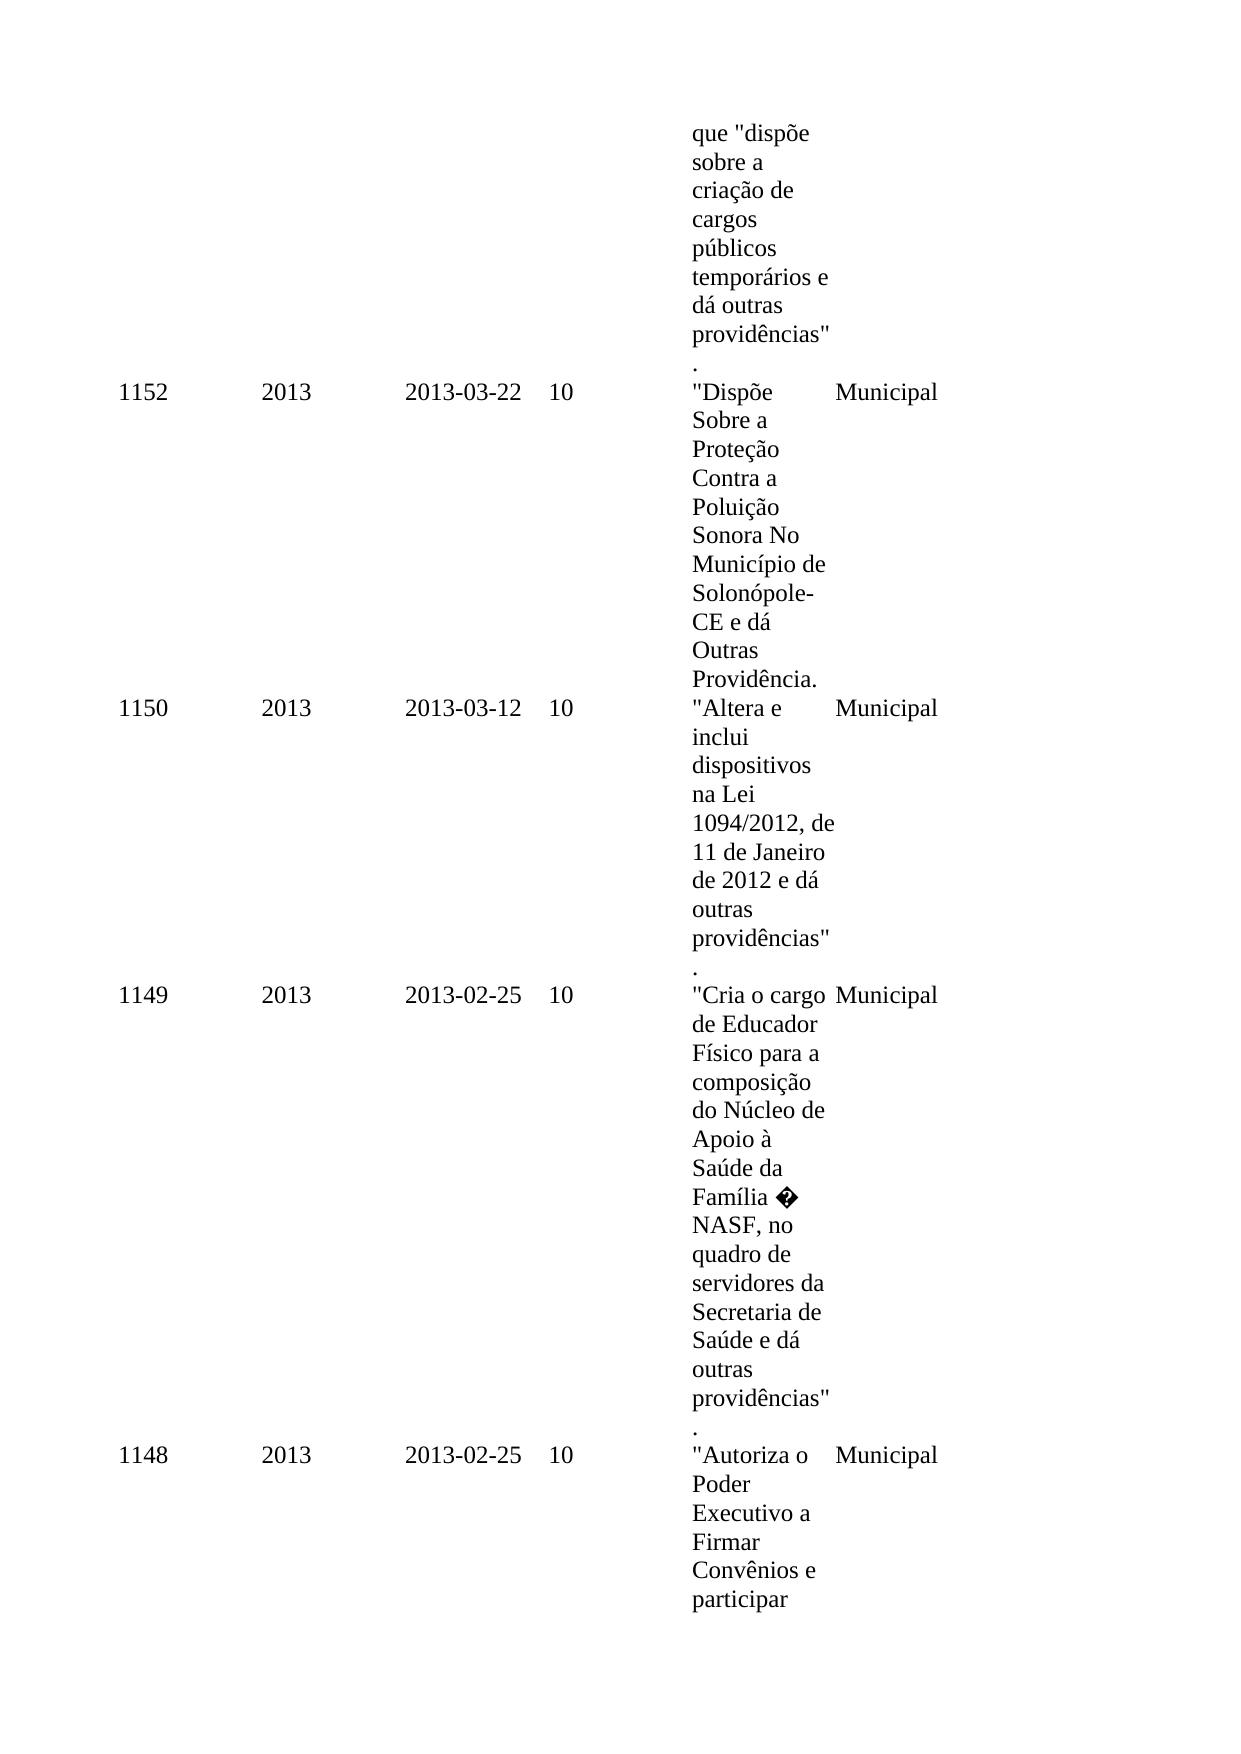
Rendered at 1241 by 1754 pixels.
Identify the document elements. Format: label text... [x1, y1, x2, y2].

table_cell 2013 [261, 693, 405, 981]
table_cell [979, 118, 1122, 377]
table_cell [261, 118, 405, 377]
table_cell "Altera e inclui dispositivos na Lei 1094/2012, de 11 de Janeiro de 2012 e dá outras providências". [692, 693, 835, 981]
table_cell 2013-02-25 [405, 1441, 548, 1613]
table_cell 1152 [118, 377, 261, 693]
table_cell "Dispõe Sobre a Proteção Contra a Poluição Sonora No Município de Solonópole-CE e dá Outras Providência. [692, 377, 835, 693]
table_cell Municipal [835, 377, 979, 693]
table_cell 1150 [118, 693, 261, 981]
table_cell [979, 981, 1122, 1441]
table_cell [979, 1441, 1122, 1613]
table_cell 10 [548, 693, 692, 981]
table_cell Municipal [835, 981, 979, 1441]
table_cell 2013 [261, 1441, 405, 1613]
table_cell Municipal [835, 693, 979, 981]
table_cell 1149 [118, 981, 261, 1441]
table_cell 10 [548, 377, 692, 693]
table_cell "Cria o cargo de Educador Físico para a composição do Núcleo de Apoio à Saúde da Família � NASF, no quadro de servidores da Secretaria de Saúde e dá outras providências". [692, 981, 835, 1441]
table_cell "Autoriza o Poder Executivo a Firmar Convênios e participar [692, 1441, 835, 1613]
table_cell [835, 118, 979, 377]
table_cell [548, 118, 692, 377]
table_cell 10 [548, 1441, 692, 1613]
table_cell 2013 [261, 377, 405, 693]
table_cell 10 [548, 981, 692, 1441]
table_cell [979, 693, 1122, 981]
table_cell 2013-03-12 [405, 693, 548, 981]
table_cell [118, 118, 261, 377]
table_cell [405, 118, 548, 377]
table_cell Municipal [835, 1441, 979, 1613]
table_cell 2013-03-22 [405, 377, 548, 693]
table_cell que "dispõe sobre a criação de cargos públicos temporários e dá outras providências". [692, 118, 835, 377]
table_cell 2013-02-25 [405, 981, 548, 1441]
table_cell 2013 [261, 981, 405, 1441]
table_cell [979, 377, 1122, 693]
table_cell 1148 [118, 1441, 261, 1613]
